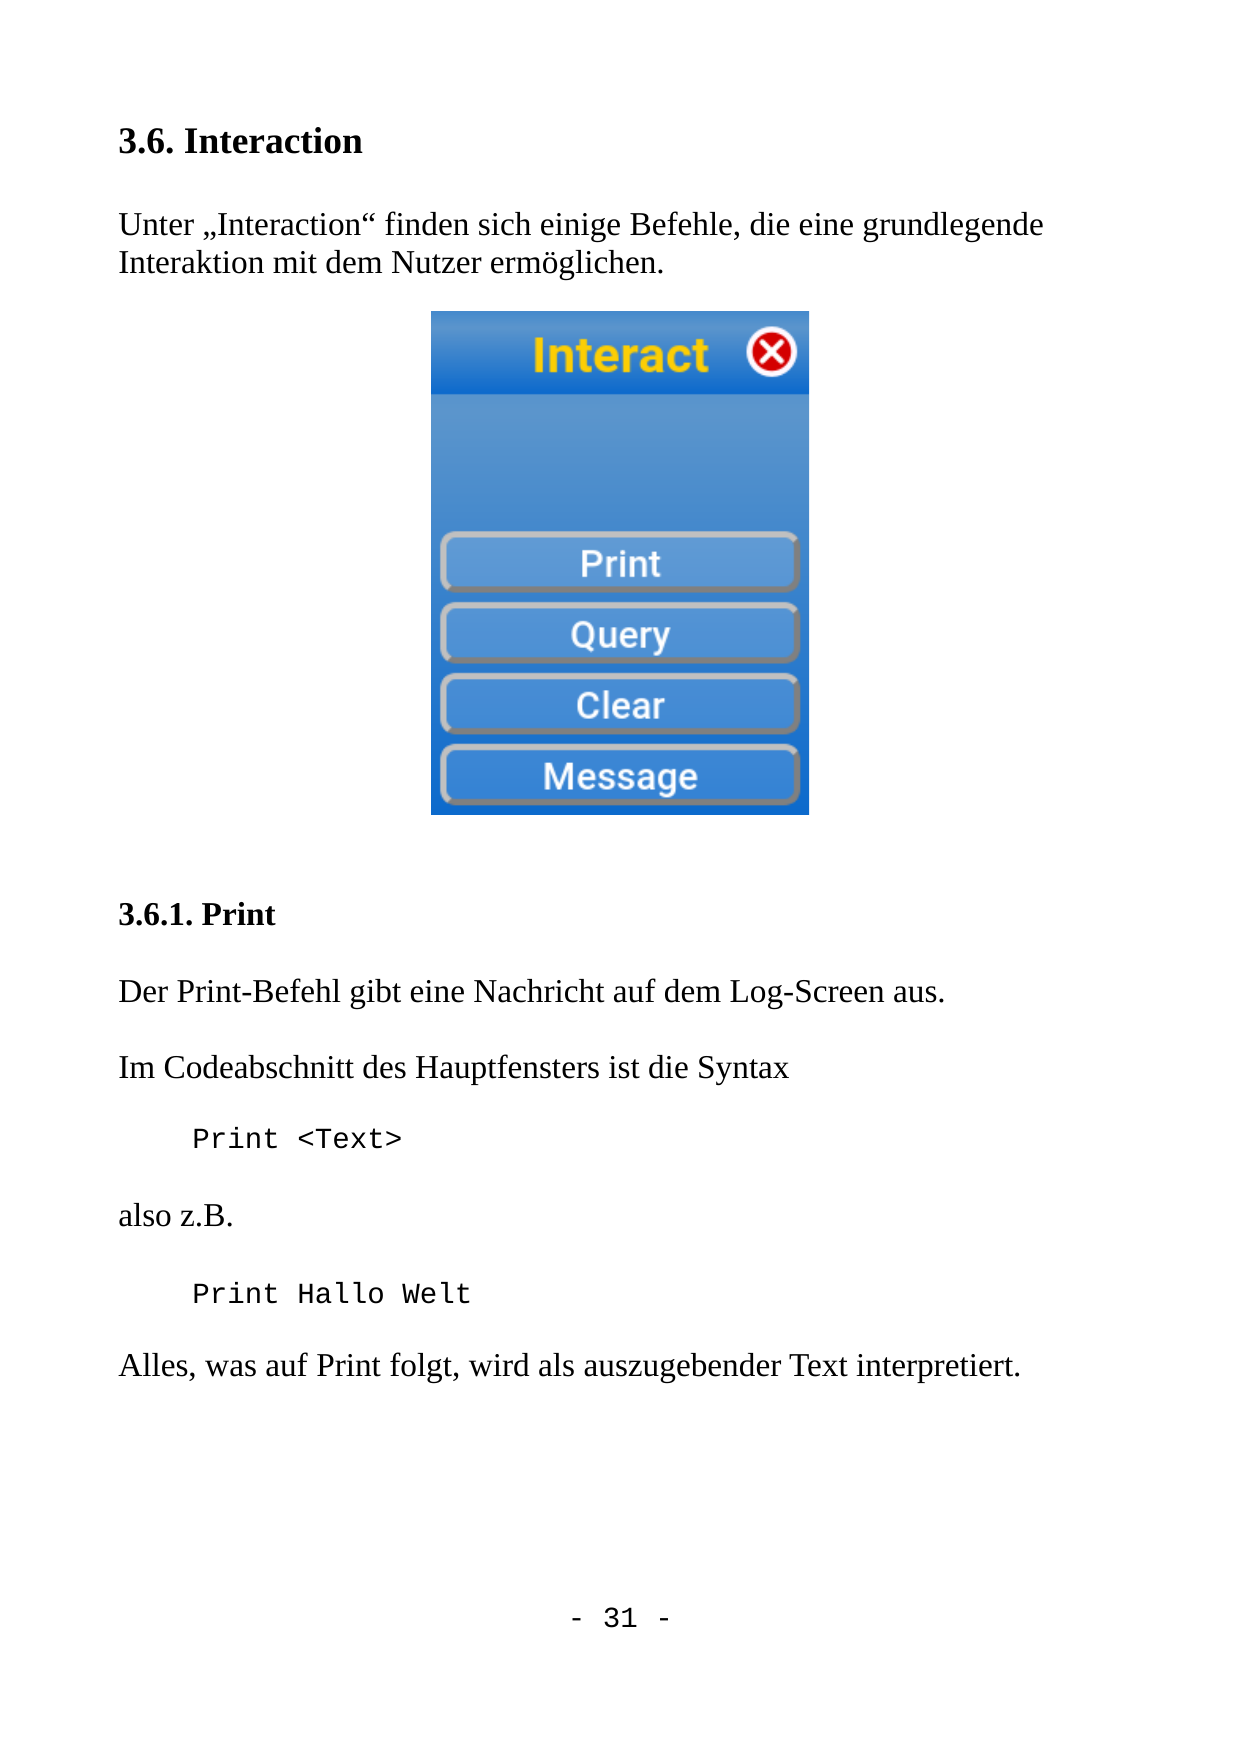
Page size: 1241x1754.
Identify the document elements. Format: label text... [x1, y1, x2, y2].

text Print <Text> [118, 1124, 1122, 1157]
text Im Codeabschnitt des Hauptfensters ist die Syntax [118, 1048, 1122, 1086]
text also z.B. [118, 1196, 1122, 1234]
text Unter „Interaction“ finden sich einige Befehle, die eine grundlegende Interaktion mit dem Nutzer ermöglichen. [118, 204, 1122, 281]
text 3.6. Interaction [118, 118, 1122, 161]
text Print Hallo Welt [118, 1272, 1122, 1312]
text Der Print-Befehl gibt eine Nachricht auf dem Log-Screen aus. [118, 971, 1122, 1009]
text 3.6.1. Print [118, 894, 1122, 933]
picture [431, 311, 810, 815]
text Alles, was auf Print folgt, wird als auszugebender Text interpretiert. [118, 1345, 1122, 1384]
